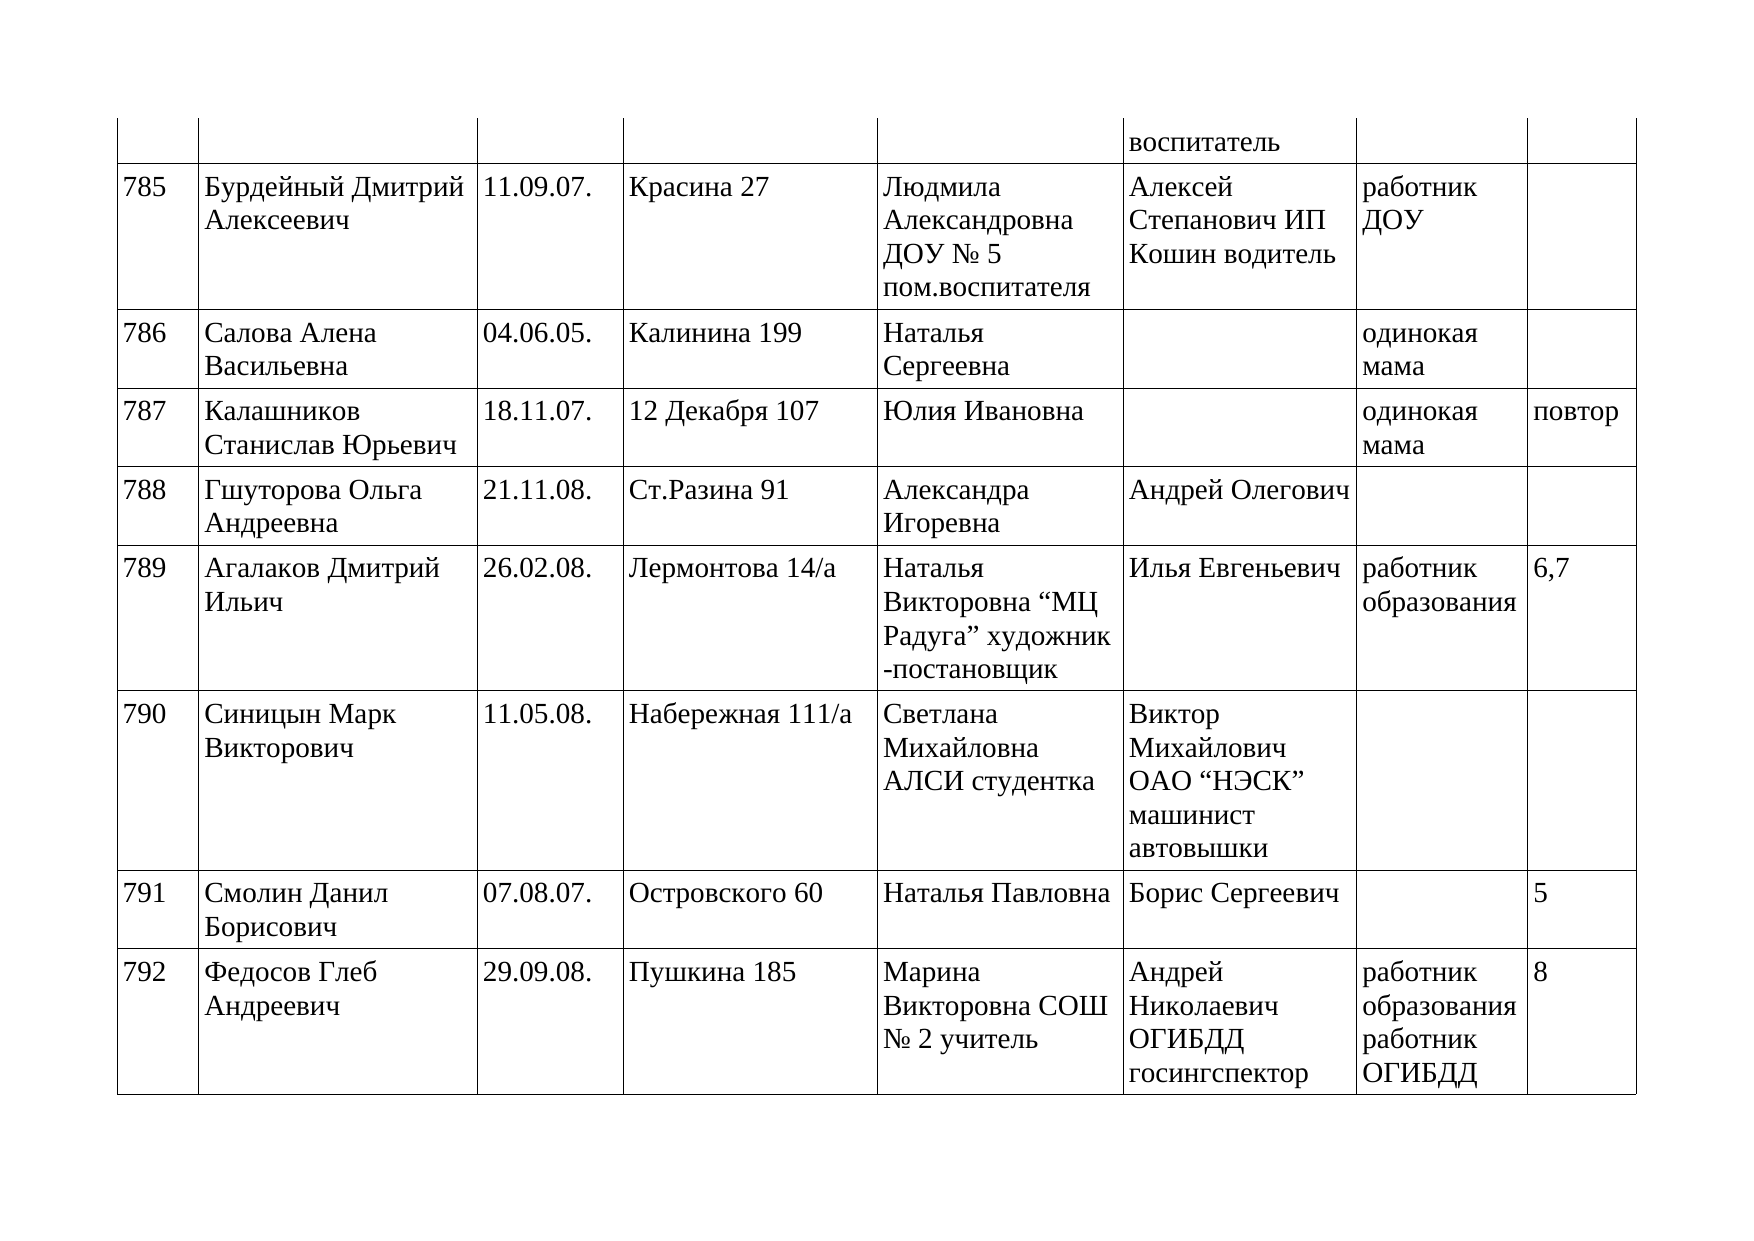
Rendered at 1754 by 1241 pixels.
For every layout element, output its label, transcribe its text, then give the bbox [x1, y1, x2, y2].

table_cell [1528, 691, 1636, 870]
table_cell [1124, 310, 1356, 388]
table_cell Наталья Викторовна “МЦ Радуга” художник -постановщик [878, 546, 1123, 690]
table_cell 792 [118, 949, 198, 1094]
table_cell 26.02.08. [478, 546, 623, 690]
table_cell Лермонтова 14/а [624, 546, 877, 690]
table_cell Алексей Степанович ИП Кошин водитель [1124, 164, 1356, 309]
table_cell [199, 118, 477, 163]
table_cell [1357, 691, 1527, 870]
table_cell воспитатель [1124, 118, 1356, 163]
table_cell 8 [1528, 949, 1636, 1094]
table_cell повтор [1528, 389, 1636, 466]
table_cell Юлия Ивановна [878, 389, 1123, 466]
table_cell Андрей Олегович [1124, 467, 1356, 545]
table_cell 29.09.08. [478, 949, 623, 1094]
table_cell 790 [118, 691, 198, 870]
table_cell 785 [118, 164, 198, 309]
table_cell Марина Викторовна СОШ № 2 учитель [878, 949, 1123, 1094]
table_cell Салова Алена Васильевна [199, 310, 477, 388]
table_cell [118, 118, 198, 163]
table_cell [1528, 310, 1636, 388]
table_cell 791 [118, 871, 198, 948]
table_cell Андрей Николаевич ОГИБДД госингспектор [1124, 949, 1356, 1094]
table_cell Гшуторова Ольга Андреевна [199, 467, 477, 545]
table_cell [1528, 118, 1636, 163]
table_cell Федосов Глеб Андреевич [199, 949, 477, 1094]
table_cell одинокая мама [1357, 389, 1527, 466]
table_cell работник образования работник ОГИБДД [1357, 949, 1527, 1094]
table_cell [1357, 871, 1527, 948]
table_cell 6,7 [1528, 546, 1636, 690]
table_cell 788 [118, 467, 198, 545]
table_cell Набережная 111/а [624, 691, 877, 870]
table_cell [1357, 467, 1527, 545]
table_cell Калашников Станислав Юрьевич [199, 389, 477, 466]
table_cell Светлана Михайловна АЛСИ студентка [878, 691, 1123, 870]
table_cell Борис Сергеевич [1124, 871, 1356, 948]
table_cell Островского 60 [624, 871, 877, 948]
table_cell Наталья Павловна [878, 871, 1123, 948]
table_cell 18.11.07. [478, 389, 623, 466]
table_cell Агалаков Дмитрий Ильич [199, 546, 477, 690]
table_cell 787 [118, 389, 198, 466]
table_cell 11.09.07. [478, 164, 623, 309]
table_cell Наталья Сергеевна [878, 310, 1123, 388]
table_cell 786 [118, 310, 198, 388]
table_cell Ст.Разина 91 [624, 467, 877, 545]
table_cell работник ДОУ [1357, 164, 1527, 309]
table_cell работник образования [1357, 546, 1527, 690]
table_cell Красина 27 [624, 164, 877, 309]
table_cell Пушкина 185 [624, 949, 877, 1094]
table_cell 04.06.05. [478, 310, 623, 388]
table_cell 5 [1528, 871, 1636, 948]
table_cell [1528, 164, 1636, 309]
table_cell [1124, 389, 1356, 466]
table_cell Людмила Александровна ДОУ № 5 пом.воспитателя [878, 164, 1123, 309]
table_cell Синицын Марк Викторович [199, 691, 477, 870]
table_cell 12 Декабря 107 [624, 389, 877, 466]
table_cell Бурдейный Дмитрий Алексеевич [199, 164, 477, 309]
table_cell Смолин Данил Борисович [199, 871, 477, 948]
table_cell 789 [118, 546, 198, 690]
table_cell 11.05.08. [478, 691, 623, 870]
table_cell Калинина 199 [624, 310, 877, 388]
table_cell [1528, 467, 1636, 545]
table_cell [478, 118, 623, 163]
table_cell [1357, 118, 1527, 163]
table_cell Александра Игоревна [878, 467, 1123, 545]
table_cell одинокая мама [1357, 310, 1527, 388]
table_cell [878, 118, 1123, 163]
table_cell 07.08.07. [478, 871, 623, 948]
table_cell [624, 118, 877, 163]
table_cell 21.11.08. [478, 467, 623, 545]
table_cell Илья Евгеньевич [1124, 546, 1356, 690]
table_cell Виктор Михайлович ОАО “НЭСК” машинист автовышки [1124, 691, 1356, 870]
